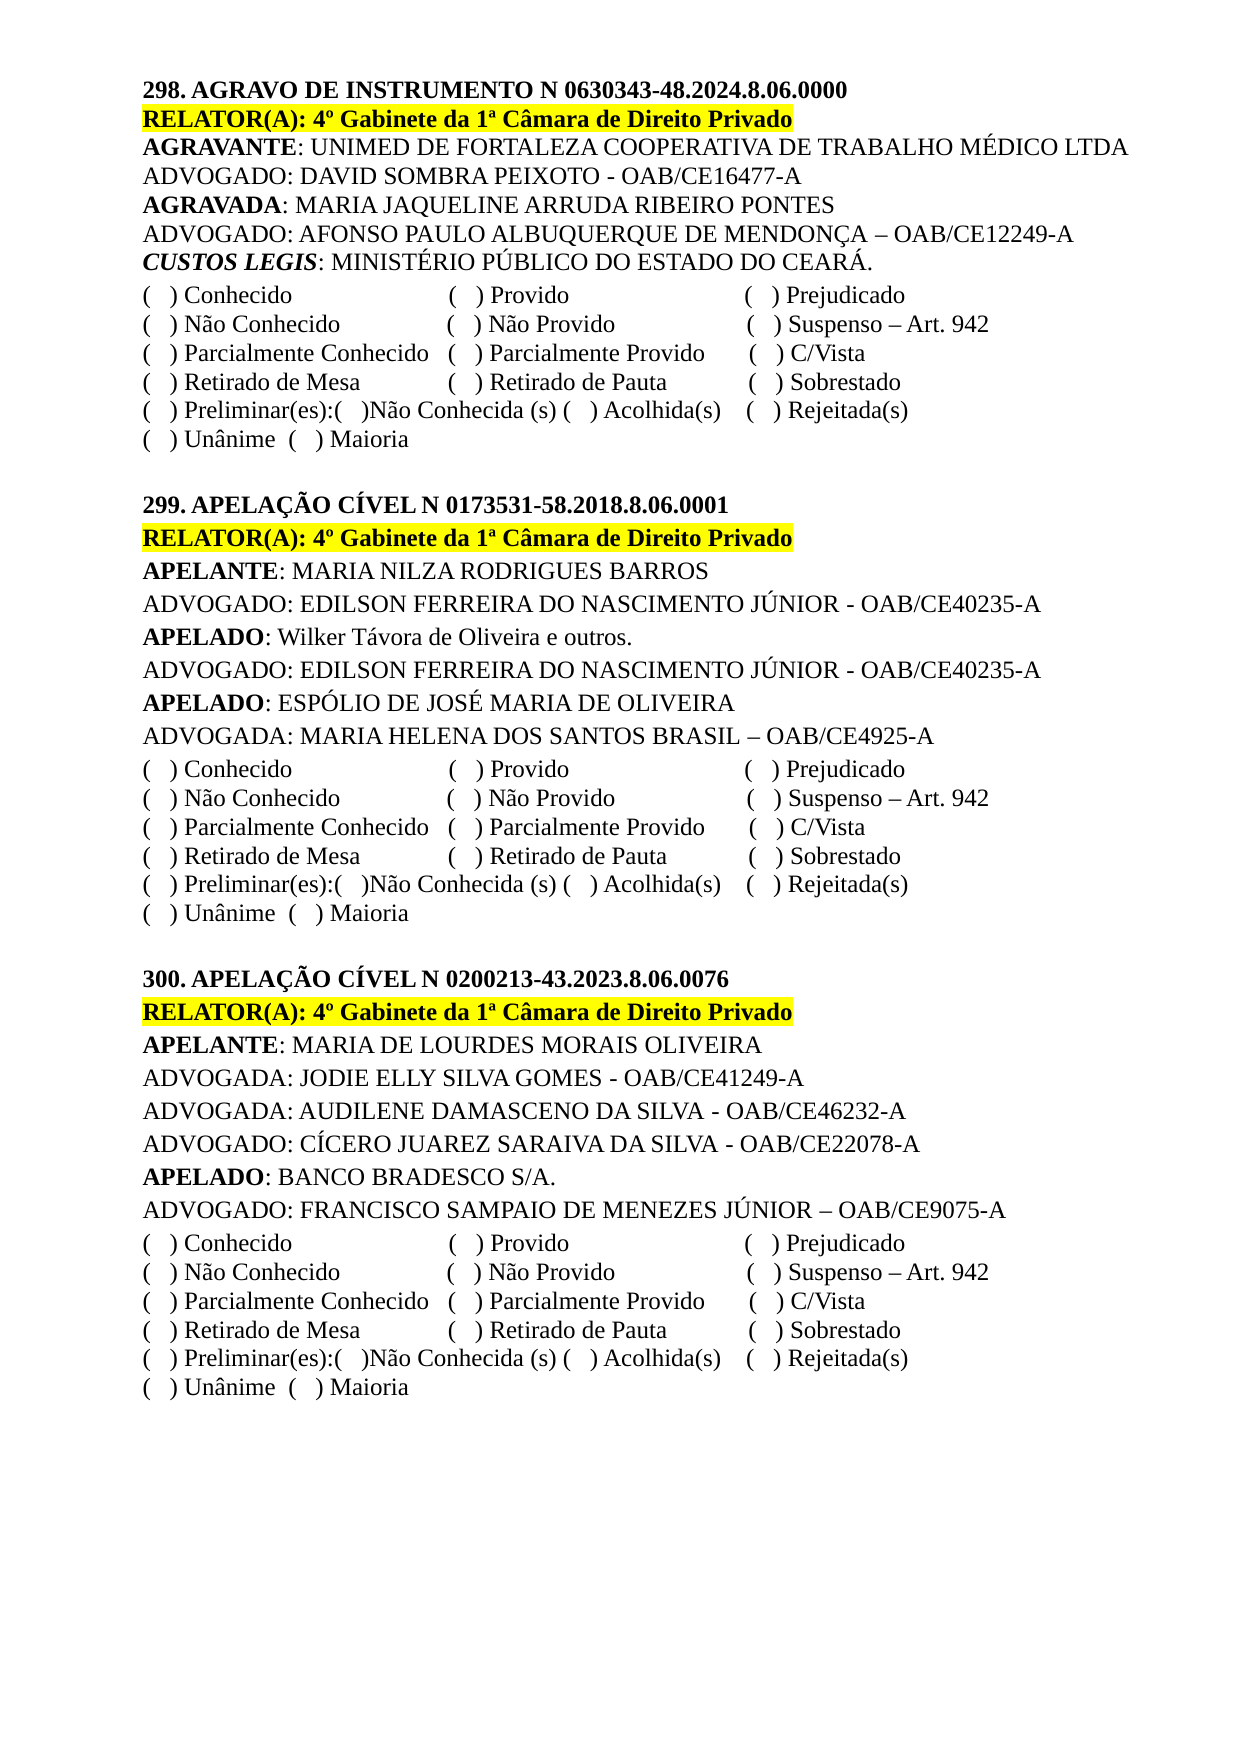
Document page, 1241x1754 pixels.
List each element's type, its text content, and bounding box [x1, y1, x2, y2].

text ( ) Conhecido ( ) Provido ( ) Prejudicado [142, 754, 1141, 783]
text ( ) Parcialmente Conhecido ( ) Parcialmente Provido ( ) C/Vista [142, 1286, 1158, 1315]
text 298. AGRAVO DE INSTRUMENTO N 0630343-48.2024.8.06.0000 RELATOR(A): 4º Gabinete da 1ª Câmara de Direito Privado AGRAVANTE: UNIMED DE FORTALEZA COOPERATIVA DE TRABALHO MÉDICO LTDA ADVOGADO: DAVID SOMBRA PEIXOTO - OAB/CE16477-A AGRAVADA: MARIA JAQUELINE ARRUDA RIBEIRO PONTES ADVOGADO: AFONSO PAULO ALBUQUERQUE DE MENDONÇA – OAB/CE12249-A [142, 75, 1141, 247]
text ( ) Parcialmente Conhecido ( ) Parcialmente Provido ( ) C/Vista [142, 812, 1158, 841]
text ( ) Unânime ( ) Maioria [142, 898, 1141, 927]
text CUSTOS LEGIS: MINISTÉRIO PÚBLICO DO ESTADO DO CEARÁ. [142, 247, 1141, 276]
text ( ) Preliminar(es):( )Não Conhecida (s) ( ) Acolhida(s) ( ) Rejeitada(s) [142, 869, 1158, 898]
text ( ) Parcialmente Conhecido ( ) Parcialmente Provido ( ) C/Vista [142, 338, 1158, 367]
text ( ) Retirado de Mesa ( ) Retirado de Pauta ( ) Sobrestado [142, 841, 1158, 869]
text ( ) Unânime ( ) Maioria [142, 1372, 1141, 1401]
text ( ) Unânime ( ) Maioria [142, 424, 1141, 453]
text ( ) Não Conhecido ( ) Não Provido ( ) Suspenso – Art. 942 [142, 1257, 1158, 1286]
text ( ) Retirado de Mesa ( ) Retirado de Pauta ( ) Sobrestado [142, 367, 1158, 396]
text ( ) Preliminar(es):( )Não Conhecida (s) ( ) Acolhida(s) ( ) Rejeitada(s) [142, 1343, 1158, 1372]
text ( ) Preliminar(es):( )Não Conhecida (s) ( ) Acolhida(s) ( ) Rejeitada(s) [142, 396, 1158, 424]
text ( ) Não Conhecido ( ) Não Provido ( ) Suspenso – Art. 942 [142, 783, 1158, 812]
text ( ) Retirado de Mesa ( ) Retirado de Pauta ( ) Sobrestado [142, 1315, 1158, 1343]
text ( ) Não Conhecido ( ) Não Provido ( ) Suspenso – Art. 942 [142, 309, 1158, 338]
text 299. APELAÇÃO CÍVEL N 0173531-58.2018.8.06.0001 RELATOR(A): 4º Gabinete da 1ª Câmara de Direito Privado APELANTE: MARIA NILZA RODRIGUES BARROS ADVOGADO: EDILSON FERREIRA DO NASCIMENTO JÚNIOR - OAB/CE40235-A APELADO: Wilker Távora de Oliveira e outros. ADVOGADO: EDILSON FERREIRA DO NASCIMENTO JÚNIOR - OAB/CE40235-A APELADO: ESPÓLIO DE JOSÉ MARIA DE OLIVEIRA ADVOGADA: MARIA HELENA DOS SANTOS BRASIL – OAB/CE4925-A [142, 490, 1141, 750]
text ( ) Conhecido ( ) Provido ( ) Prejudicado [142, 281, 1141, 309]
text 300. APELAÇÃO CÍVEL N 0200213-43.2023.8.06.0076 RELATOR(A): 4º Gabinete da 1ª Câmara de Direito Privado APELANTE: MARIA DE LOURDES MORAIS OLIVEIRA ADVOGADA: JODIE ELLY SILVA GOMES - OAB/CE41249-A ADVOGADA: AUDILENE DAMASCENO DA SILVA - OAB/CE46232-A ADVOGADO: CÍCERO JUAREZ SARAIVA DA SILVA - OAB/CE22078-A APELADO: BANCO BRADESCO S/A. ADVOGADO: FRANCISCO SAMPAIO DE MENEZES JÚNIOR – OAB/CE9075-A [142, 964, 1141, 1224]
text ( ) Conhecido ( ) Provido ( ) Prejudicado [142, 1228, 1141, 1257]
